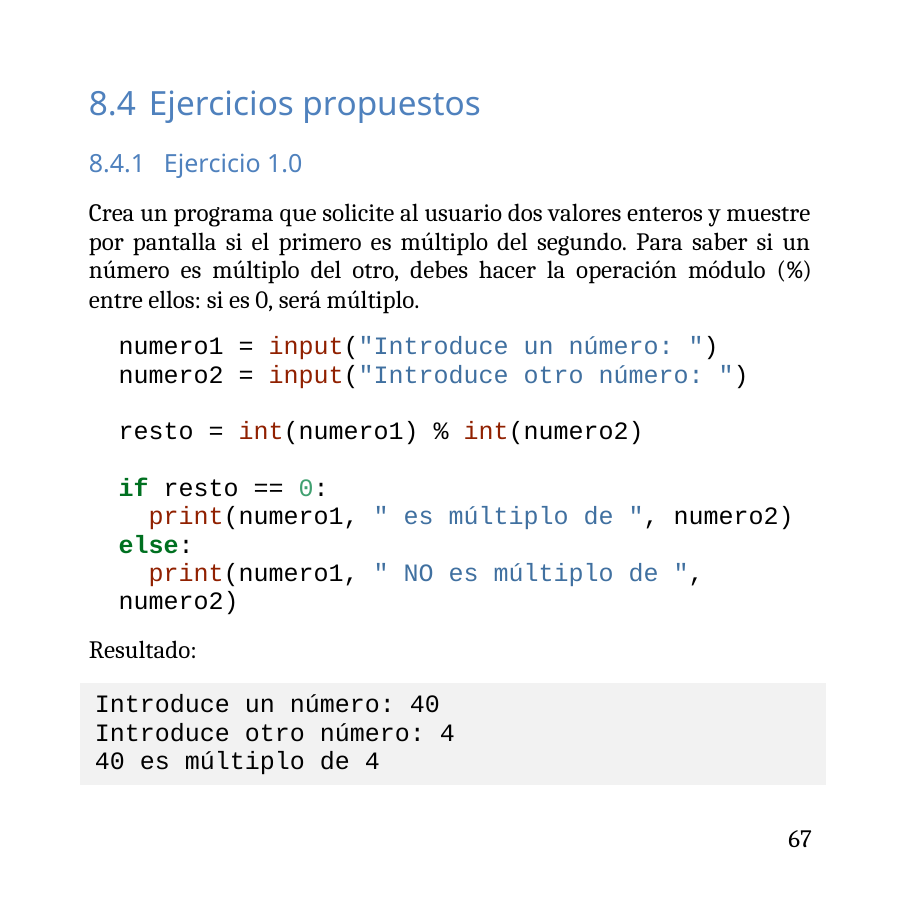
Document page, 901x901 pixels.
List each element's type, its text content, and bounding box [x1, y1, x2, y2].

text Crea un programa que solicite al usuario dos valores enteros y muestre por pantalla si el primero es múltiplo del segundo. Para saber si un número es múltiplo del otro, debes hacer la operación módulo (%) entre ellos: si es 0, será múltiplo. [89, 199, 811, 315]
text Introduce un número: 40 Introduce otro número: 4 40 es múltiplo de 4 [86, 690, 820, 779]
subtitle Ejercicio 1.0 [89, 146, 811, 180]
subtitle Ejercicios propuestos [89, 80, 811, 125]
text numero1 = input("Introduce un número: ") numero2 = input("Introduce otro número: ") resto = int(numero1) % int(numero2) if resto == 0: print(numero1, " es múltiplo de ", numero2) else: print(numero1, " NO es múltiplo de ", numero2) [118, 334, 811, 617]
text Resultado: [89, 636, 811, 665]
